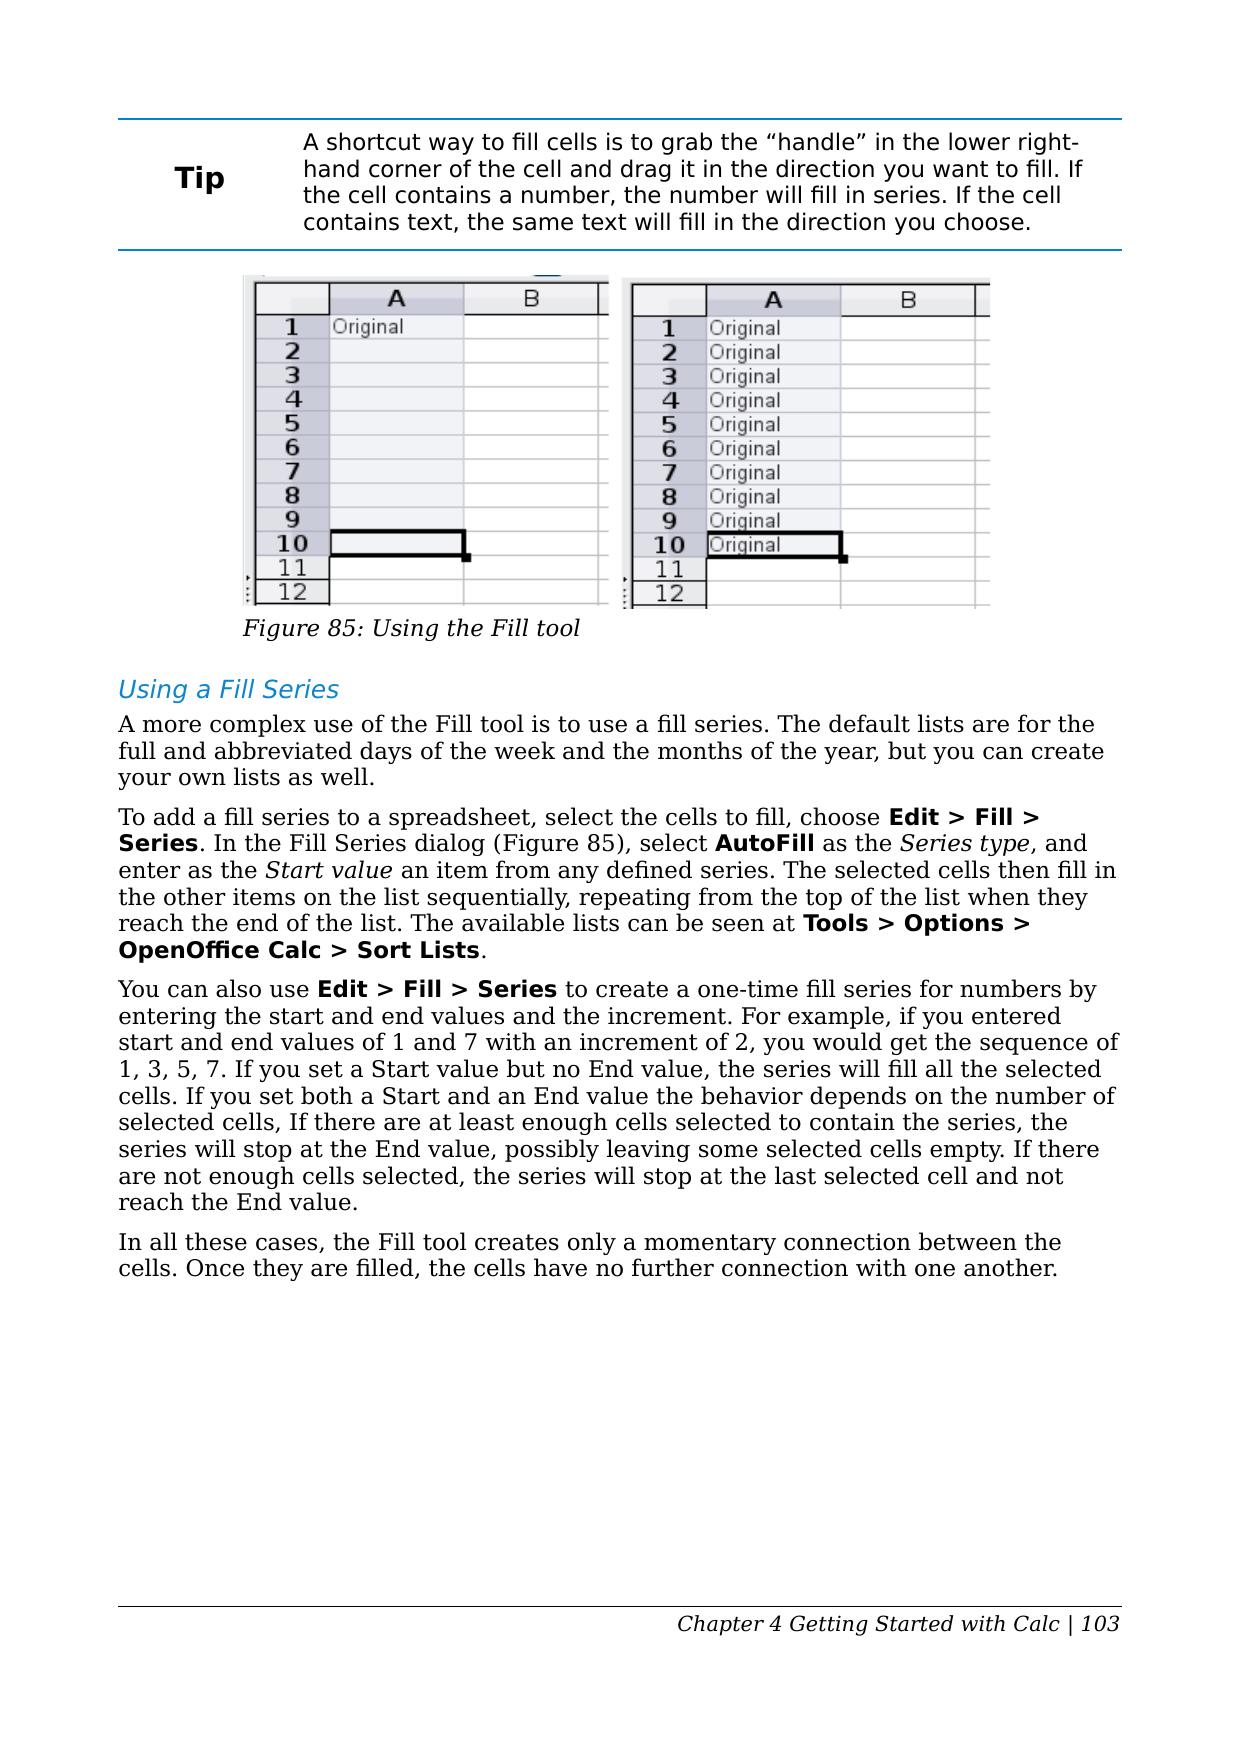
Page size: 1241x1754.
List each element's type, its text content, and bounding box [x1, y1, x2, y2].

text In all these cases, the Fill tool creates only a momentary connection between the cells. Once they are filled, the cells have no further connection with one another. [118, 1229, 1122, 1282]
table_header A shortcut way to fill cells is to grab the “handle” in the lower right-hand corner of the cell and drag it in the direction you want to fill. If the cell contains a number, the number will fill in series. If the cell contains text, the same text will fill in the direction you choose. [281, 120, 1122, 249]
text To add a fill series to a spreadsheet, select the cells to fill, choose Edit > Fill > Series. In the Fill Series dialog (Figure 24), select AutoFill as the Series type, and enter as the Start value an item from any defined series. The selected cells then fill in the other items on the list sequentially, repeating from the top of the list when they reach the end of the list. The available lists can be seen at Tools > Options > OpenOffice Calc > Sort Lists. [118, 804, 1122, 964]
subtitle Using a Fill Series [118, 676, 1122, 705]
table_header Tip [118, 120, 281, 249]
text You can also use Edit > Fill > Series to create a one-time fill series for numbers by entering the start and end values and the increment. For example, if you entered start and end values of 1 and 7 with an increment of 2, you would get the sequence of 1, 3, 5, 7. If you set a Start value but no End value, the series will fill all the selected cells. If you set both a Start and an End value the behavior depends on the number of selected cells, If there are at least enough cells selected to contain the series, the series will stop at the End value, possibly leaving some selected cells empty. If there are not enough cells selected, the series will stop at the last selected cell and not reach the End value. [118, 976, 1122, 1216]
picture [242, 275, 991, 609]
text Figure 24: Using the Fill tool [243, 615, 990, 642]
text A more complex use of the Fill tool is to use a fill series. The default lists are for the full and abbreviated days of the week and the months of the year, but you can create your own lists as well. [118, 711, 1122, 791]
